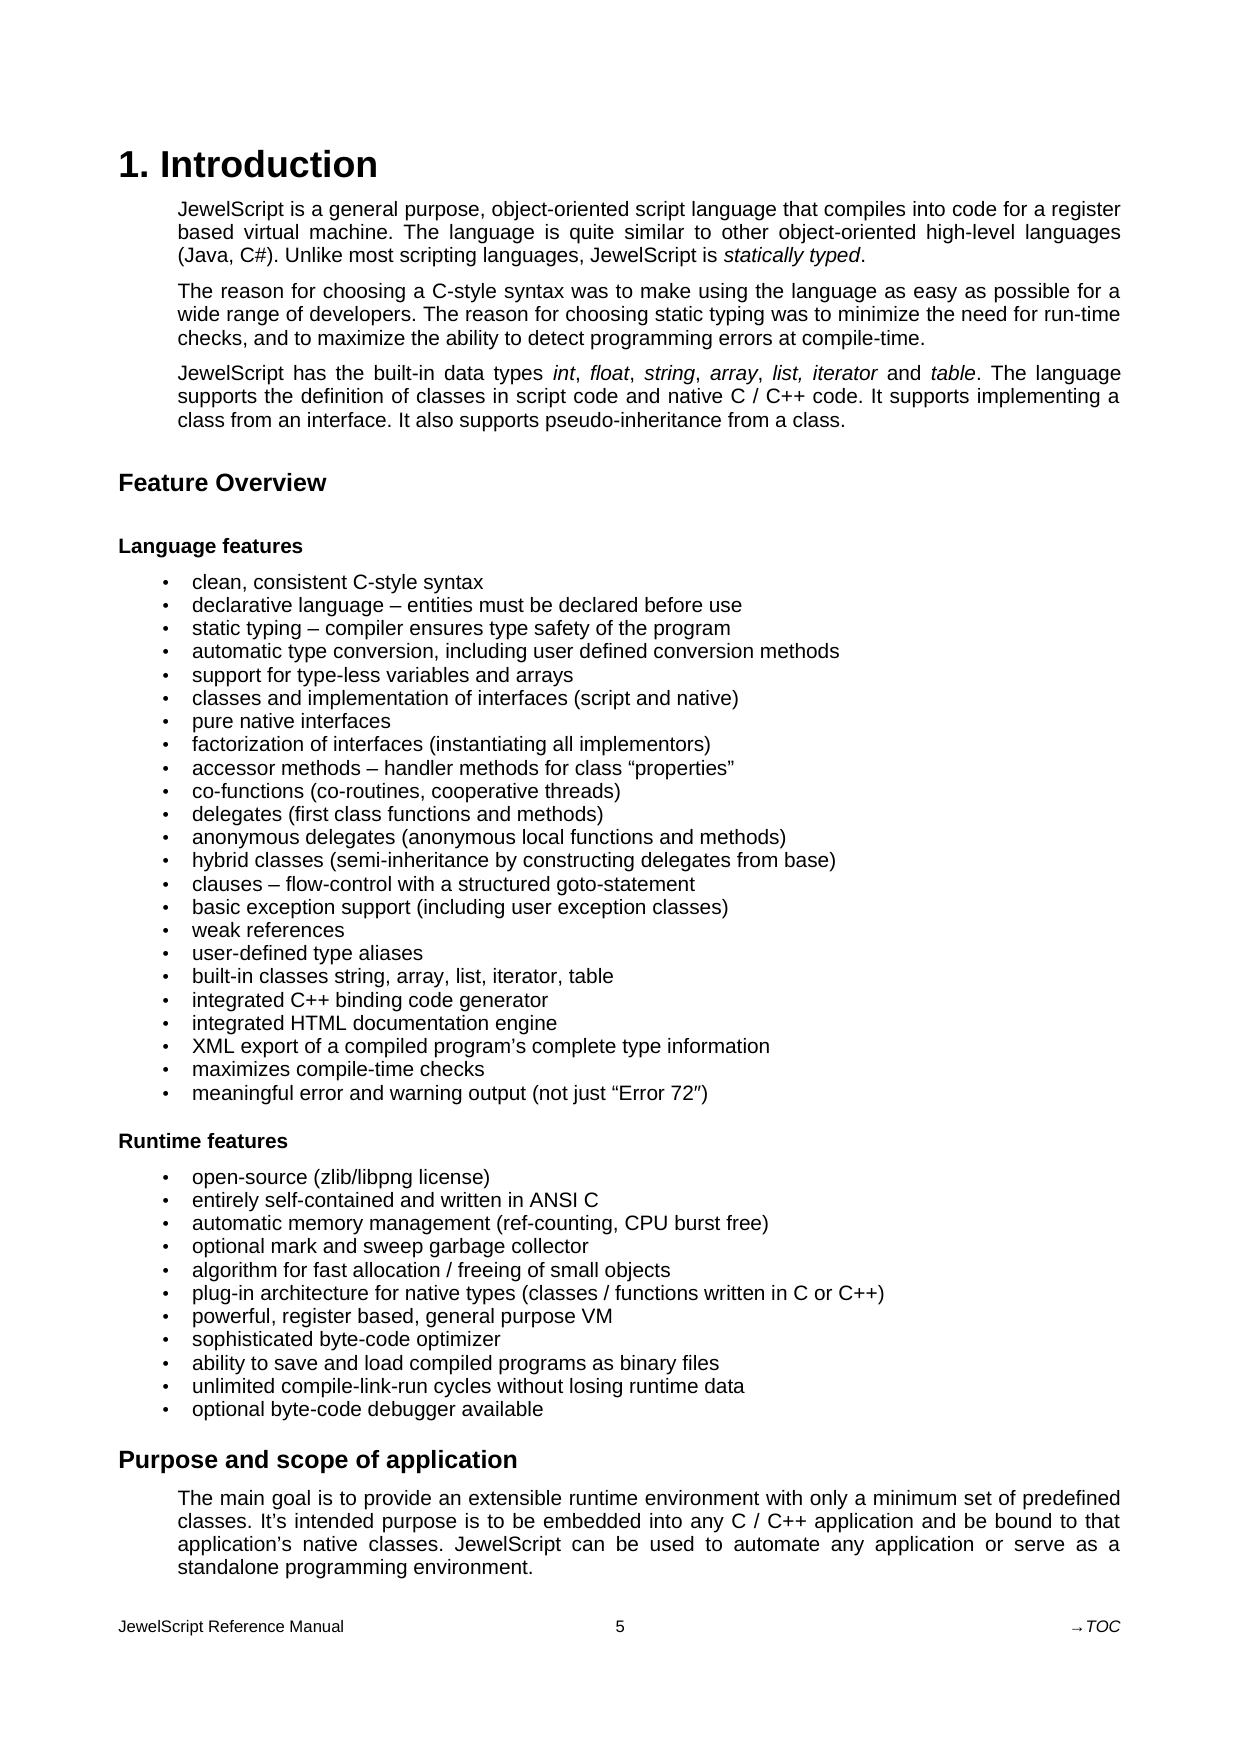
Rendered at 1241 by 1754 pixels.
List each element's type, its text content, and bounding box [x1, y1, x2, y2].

list static typing – compiler ensures type safety of the program [162, 617, 1122, 640]
list factorization of interfaces (instantiating all implementors) [162, 733, 1122, 756]
subtitle Runtime features [118, 1129, 1122, 1153]
list user-defined type aliases [162, 942, 1122, 965]
list optional byte-code debugger available [162, 1397, 1122, 1421]
subtitle Language features [118, 534, 1122, 558]
list integrated C++ binding code generator [162, 988, 1122, 1012]
subtitle Feature Overview [118, 469, 1122, 497]
list basic exception support (including user exception classes) [162, 895, 1122, 919]
list open-source (zlib/libpng license) [162, 1165, 1122, 1188]
list declarative language – entities must be declared before use [162, 593, 1122, 617]
list optional mark and sweep garbage collector [162, 1235, 1122, 1258]
list unlimited compile-link-run cycles without losing runtime data [162, 1374, 1122, 1397]
list clean, consistent C-style syntax [162, 570, 1122, 593]
list powerful, register based, general purpose VM [162, 1304, 1122, 1328]
list entirely self-contained and written in ANSI C [162, 1188, 1122, 1212]
list plug-in architecture for native types (classes / functions written in C or C++) [162, 1281, 1122, 1304]
list maximizes compile-time checks [162, 1058, 1122, 1081]
list meaningful error and warning output (not just “Error 72″) [162, 1081, 1122, 1104]
list clauses – flow-control with a structured goto-statement [162, 872, 1122, 895]
text The reason for choosing a C-style syntax was to make using the language as easy as possible for a wide range of developers. The reason for choosing static typing was to minimize the need for run-time checks, and to maximize the ability to detect programming errors at compile-time. [177, 280, 1122, 349]
text JewelScript is a general purpose, object-oriented script language that compiles into code for a register based virtual machine. The language is quite similar to other object-oriented high-level languages (Java, C#). Unlike most scripting languages, JewelScript is statically typed. [177, 197, 1122, 267]
list accessor methods – handler methods for class “properties” [162, 756, 1122, 779]
list automatic type conversion, including user defined conversion methods [162, 640, 1122, 663]
subtitle 1. Introduction [118, 143, 1122, 185]
list sophisticated byte-code optimizer [162, 1328, 1122, 1351]
list ability to save and load compiled programs as binary files [162, 1351, 1122, 1374]
list support for type-less variables and arrays [162, 663, 1122, 686]
list XML export of a compiled program’s complete type information [162, 1035, 1122, 1058]
text JewelScript has the built-in data types int, float, string, array, list, iterator and table. The language supports the definition of classes in script code and native C / C++ code. It supports implementing a class from an interface. It also supports pseudo-inheritance from a class. [177, 362, 1122, 432]
text The main goal is to provide an extensible runtime environment with only a minimum set of predefined classes. It’s intended purpose is to be embedded into any C / C++ application and be bound to that application’s native classes. JewelScript can be used to automate any application or serve as a standalone programming environment. [177, 1486, 1122, 1579]
list built-in classes string, array, list, iterator, table [162, 965, 1122, 988]
list pure native interfaces [162, 709, 1122, 733]
list classes and implementation of interfaces (script and native) [162, 686, 1122, 709]
list algorithm for fast allocation / freeing of small objects [162, 1258, 1122, 1281]
list weak references [162, 919, 1122, 942]
list automatic memory management (ref-counting, CPU burst free) [162, 1212, 1122, 1235]
list anonymous delegates (anonymous local functions and methods) [162, 826, 1122, 849]
list integrated HTML documentation engine [162, 1012, 1122, 1035]
subtitle Purpose and scope of application [118, 1446, 1122, 1474]
list co-functions (co-routines, cooperative threads) [162, 779, 1122, 802]
list hybrid classes (semi-inheritance by constructing delegates from base) [162, 849, 1122, 872]
list delegates (first class functions and methods) [162, 802, 1122, 826]
